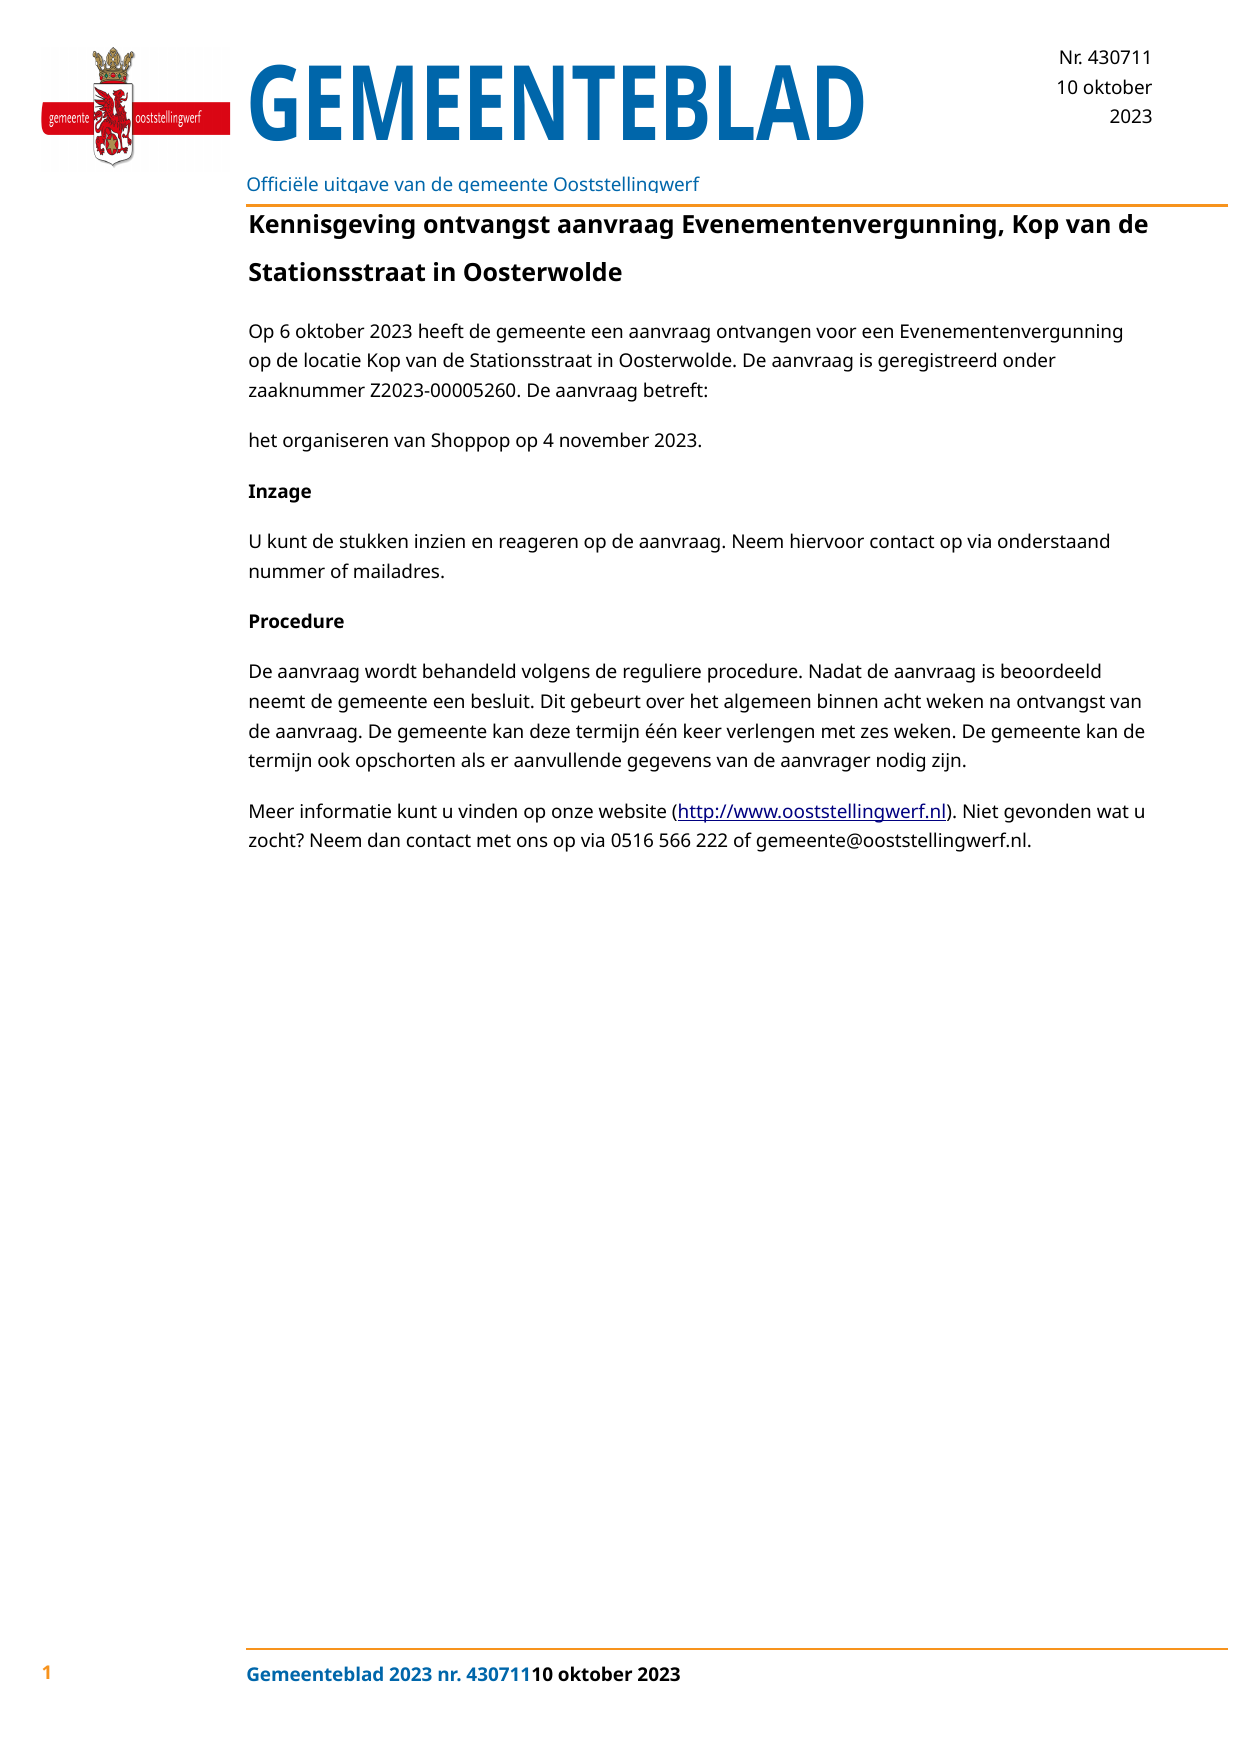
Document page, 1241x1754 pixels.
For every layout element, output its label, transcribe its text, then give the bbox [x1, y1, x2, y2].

text Op 6 oktober 2023 heeft de gemeente een aanvraag ontvangen voor een Evenementenvergunning op de locatie Kop van de Stationsstraat in Oosterwolde. De aanvraag is geregistreerd onder zaaknummer Z2023-00005260. De aanvraag betreft: [248, 318, 1152, 403]
picture [41, 47, 231, 172]
text U kunt de stukken inzien en reageren op de aanvraag. Neem hiervoor contact op via onderstaand nummer of mailadres. [248, 528, 1152, 584]
text De aanvraag wordt behandeld volgens de reguliere procedure. Nadat de aanvraag is beoordeeld neemt de gemeente een besluit. Dit gebeurt over het algemeen binnen acht weken na ontvangst van de aanvraag. De gemeente kan deze termijn één keer verlengen met zes weken. De gemeente kan de termijn ook opschorten als er aanvullende gegevens van de aanvrager nodig zijn. [248, 659, 1152, 773]
text Kennisgeving ontvangst aanvraag Evenementenvergunning, Kop van de Stationsstraat in Oosterwolde [248, 207, 1152, 288]
text Inzage [248, 478, 1152, 504]
text het organiseren van Shoppop op 4 november 2023. [248, 427, 1152, 453]
text Procedure [248, 608, 1152, 634]
text Meer informatie kunt u vinden op onze website (http://www.ooststellingwerf.nl). Niet gevonden wat u zocht? Neem dan contact met ons op via 0516 566 222 of gemeente@ooststellingwerf.nl. [248, 798, 1152, 853]
